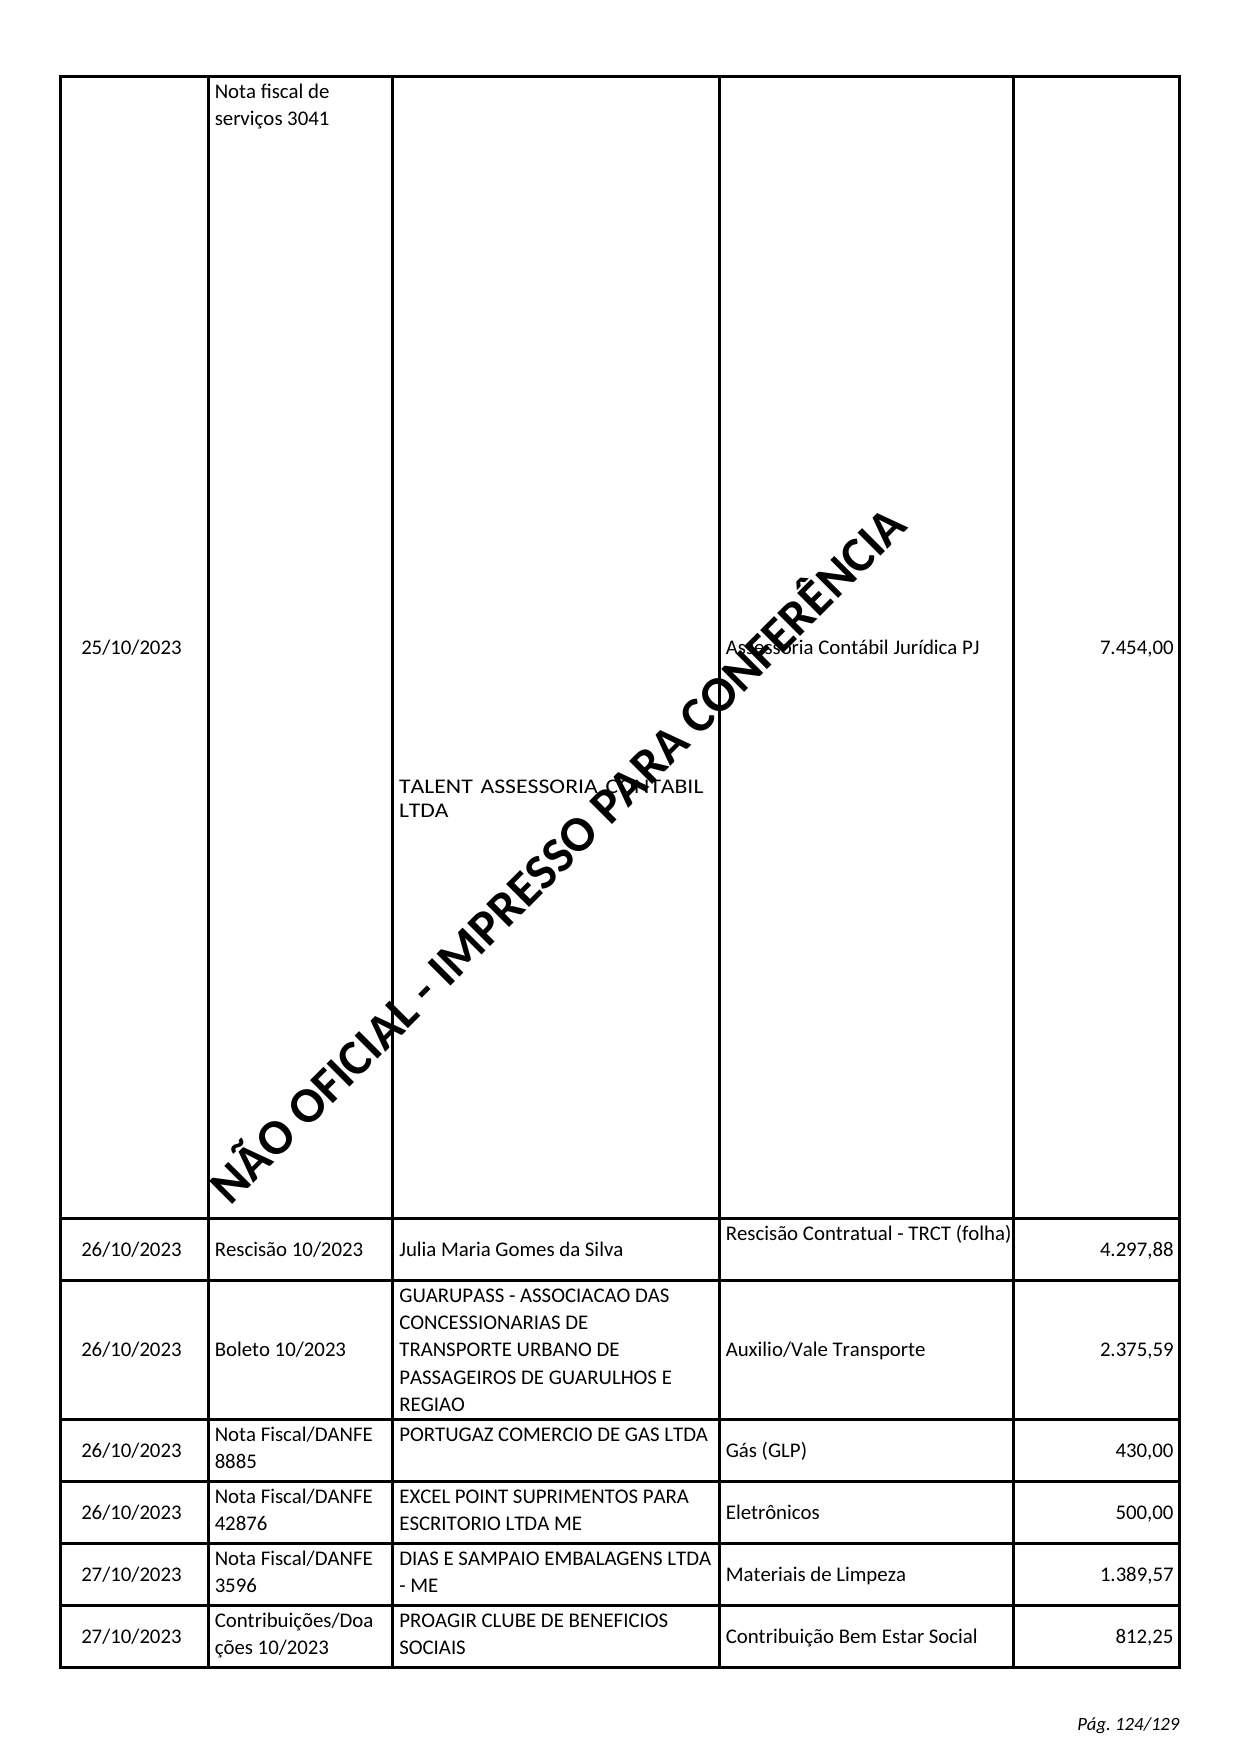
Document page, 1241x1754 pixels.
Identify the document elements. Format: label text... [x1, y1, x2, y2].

table_cell 26/10/2023 [62, 1282, 207, 1418]
table_cell 26/10/2023 [62, 1483, 207, 1542]
table_cell PROAGIR CLUBE DE BENEFICIOS SOCIAIS [394, 1607, 718, 1666]
table_cell 27/10/2023 [62, 1545, 207, 1604]
table_cell Nota Fiscal/DANFE 8885 [210, 1421, 391, 1480]
table_cell 2.375,59 [1015, 1282, 1178, 1418]
table_cell Gás (GLP) [721, 1421, 1012, 1480]
table_cell Boleto 10/2023 [210, 1282, 391, 1418]
table_cell Rescisão Contratual - TRCT (folha) [721, 1220, 1012, 1279]
table_cell Auxilio/Vale Transporte [721, 1282, 1012, 1418]
table_cell 500,00 [1015, 1483, 1178, 1542]
table_cell [708, 684, 718, 705]
table_cell 430,00 [1015, 1421, 1178, 1480]
table_cell 26/10/2023 [62, 1220, 207, 1279]
table_cell 27/10/2023 [62, 1607, 207, 1666]
table_cell Rescisão 10/2023 [210, 1220, 391, 1279]
table_cell 25/10/2023 [62, 78, 207, 1217]
table_cell Assessoria Contábil Jurídica PJ [721, 78, 1012, 1217]
table_cell Nota Fiscal/DANFE 3596 [210, 1545, 391, 1604]
table_cell Julia Maria Gomes da Silva [394, 1220, 718, 1279]
table_cell Contribuição Bem Estar Social [721, 1607, 1012, 1666]
table_cell Contribuições/Doa ções 10/2023 [210, 1607, 391, 1666]
table_cell 7.454,00 [1015, 78, 1178, 1217]
table_cell 812,25 [1015, 1607, 1178, 1666]
table_cell DIAS E SAMPAIO EMBALAGENS LTDA - ME [394, 1545, 718, 1604]
table_cell 4.297,88 [1015, 1220, 1178, 1279]
table_cell PORTUGAZ COMERCIO DE GAS LTDA [394, 1421, 718, 1480]
table_cell 26/10/2023 [62, 1421, 207, 1480]
table_cell Nota Fiscal/DANFE 42876 [210, 1483, 391, 1542]
table_cell Materiais de Limpeza [721, 1545, 1012, 1604]
table_cell EXCEL POINT SUPRIMENTOS PARA ESCRITORIO LTDA ME [394, 1483, 718, 1542]
table_cell 1.389,57 [1015, 1545, 1178, 1604]
table_cell Eletrônicos [721, 1483, 1012, 1542]
table_cell Nota fiscal de serviços 3041 [210, 78, 391, 1217]
table_cell [394, 78, 718, 1217]
table_cell GUARUPASS - ASSOCIACAO DAS CONCESSIONARIAS DE TRANSPORTE URBANO DE PASSAGEIROS DE GUARULHOS E REGIAO [394, 1282, 718, 1418]
